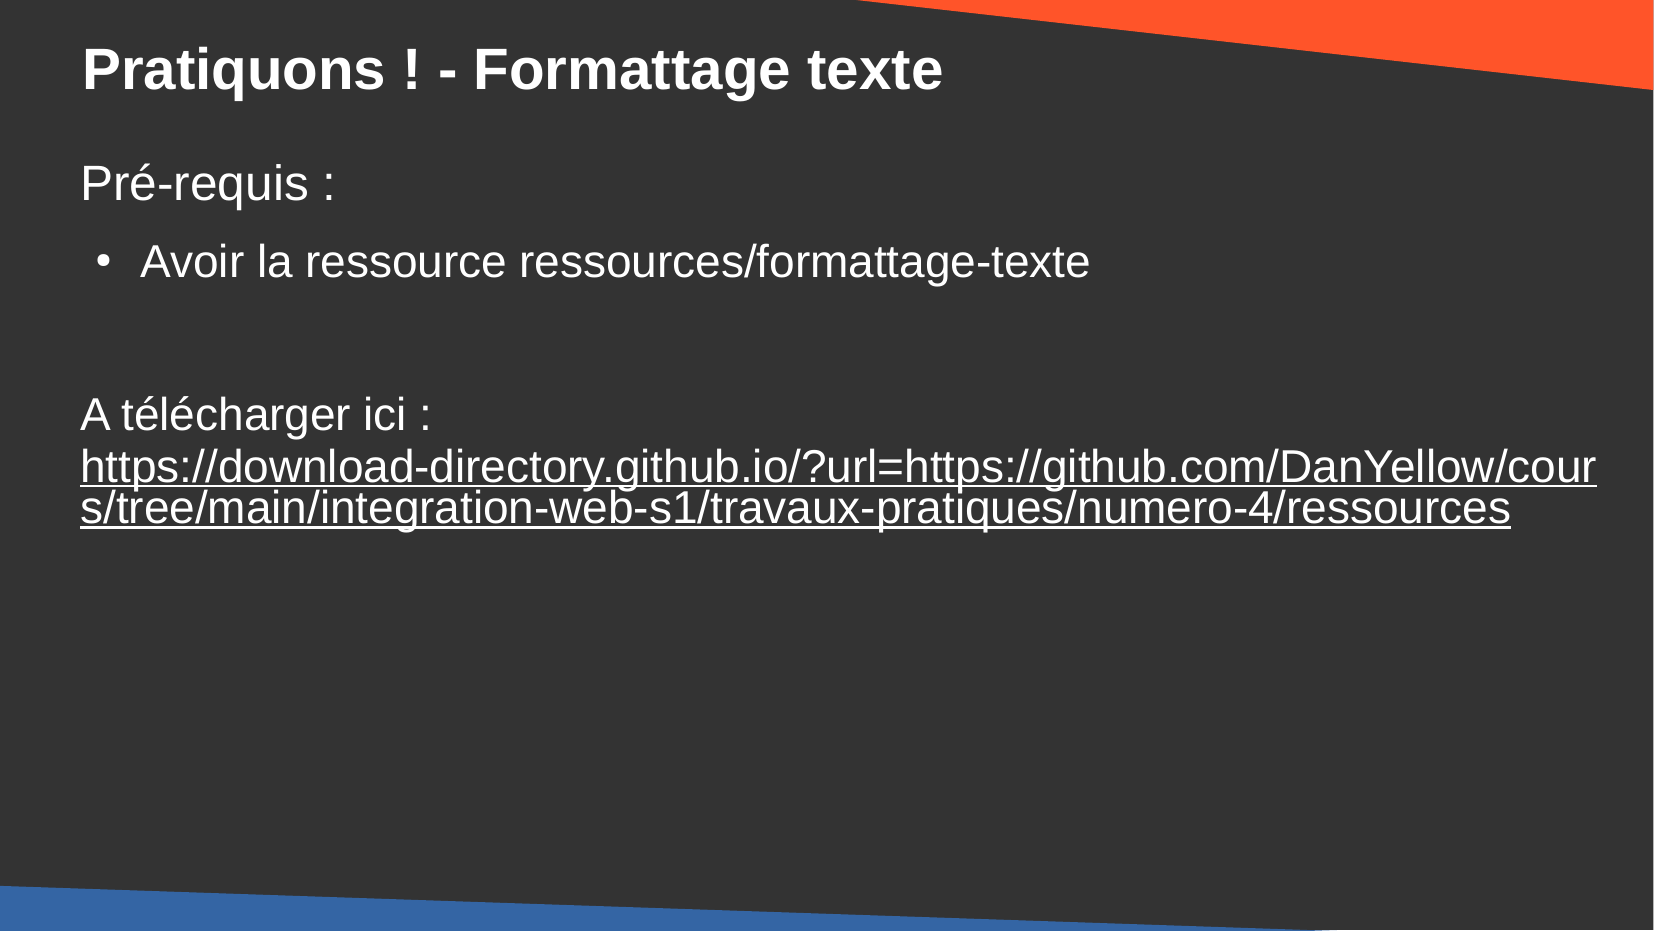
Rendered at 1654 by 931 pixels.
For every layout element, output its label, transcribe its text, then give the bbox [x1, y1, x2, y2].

text_box [0, 885, 1337, 931]
title Pratiquons ! - Formattage texte [82, 37, 1571, 114]
list Pré-requis : Avoir la ressource ressources/formattage-texte A télécharger ici : https://download-directory.github.io/?url=https://github.com/DanYellow/cours/tree/main/integration-web-s1/travaux-pratiques/numero-4/ressources [80, 155, 1620, 493]
text_box [856, 0, 1654, 91]
